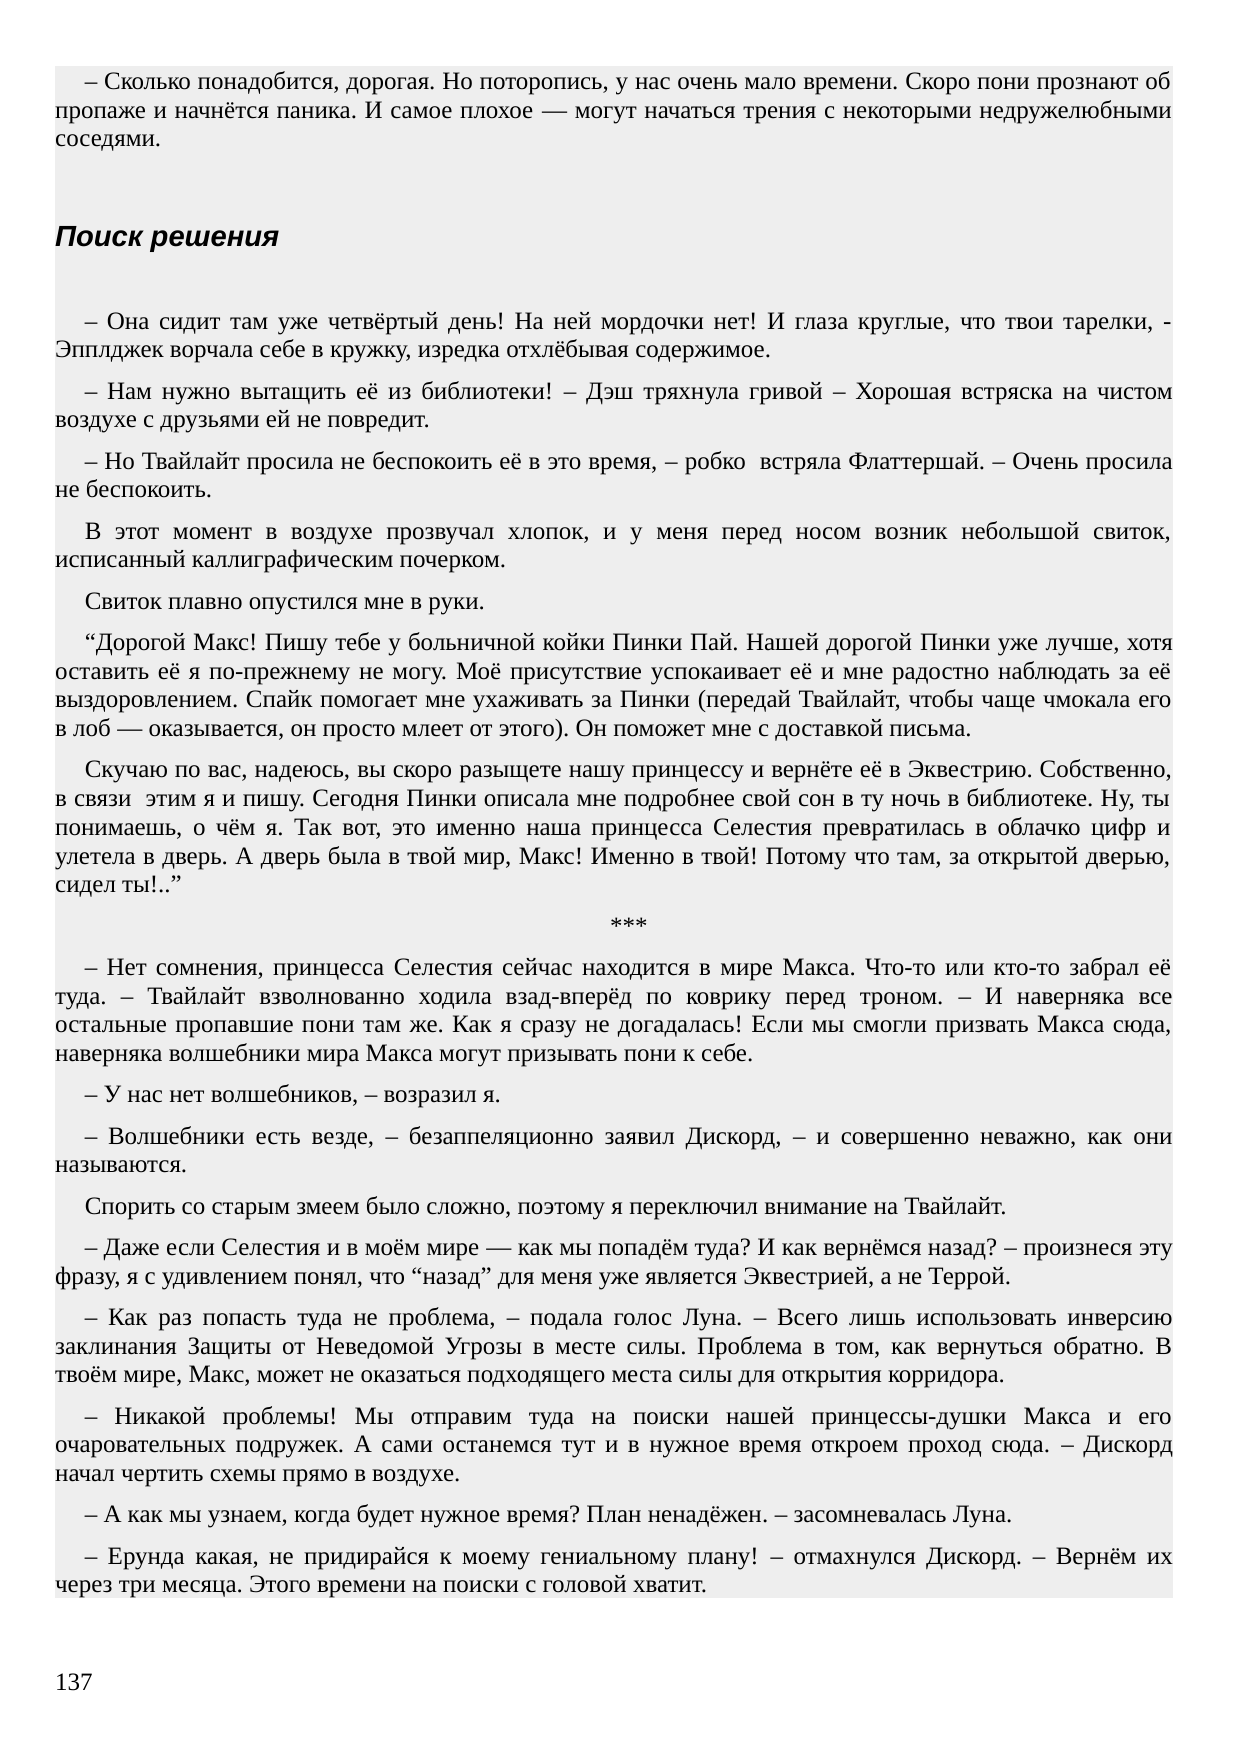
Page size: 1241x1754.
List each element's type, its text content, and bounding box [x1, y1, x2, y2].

text – Нет сомнения, принцесса Селестия сейчас находится в мире Макса. Что-то или кто-то забрал её туда. – Твайлайт взволнованно ходила взад-вперёд по коврику перед троном. – И наверняка все остальные пропавшие пони там же. Как я сразу не догадалась! Если мы смогли призвать Макса сюда, наверняка волшебники мира Макса могут призывать пони к себе. [55, 952, 1173, 1067]
text – Даже если Селестия и в моём мире — как мы попадём туда? И как вернёмся назад? – произнеся эту фразу, я с удивлением понял, что “назад” для меня уже является Эквестрией, а не Террой. [55, 1232, 1173, 1289]
text – Но Твайлайт просила не беспокоить её в это время, – робко встряла Флаттершай. – Очень просила не беспокоить. [55, 446, 1173, 503]
text – Она сидит там уже четвёртый день! На ней мордочки нет! И глаза круглые, что твои тарелки, - Эпплджек ворчала себе в кружку, изредка отхлёбывая содержимое. [55, 306, 1173, 363]
text В этот момент в воздухе прозвучал хлопок, и у меня перед носом возник небольшой свиток, исписанный каллиграфическим почерком. [55, 516, 1173, 573]
text – У нас нет волшебников, – возразил я. [55, 1079, 1173, 1108]
text Скучаю по вас, надеюсь, вы скоро разыщете нашу принцессу и вернёте её в Эквестрию. Собственно, в связи этим я и пишу. Сегодня Пинки описала мне подробнее свой сон в ту ночь в библиотеке. Ну, ты понимаешь, о чём я. Так вот, это именно наша принцесса Селестия превратилась в облачко цифр и улетела в дверь. А дверь была в твой мир, Макс! Именно в твой! Потому что там, за открытой дверью, сидел ты!..” [55, 754, 1173, 898]
text – Как раз попасть туда не проблема, – подала голос Луна. – Всего лишь использовать инверсию заклинания Защиты от Неведомой Угрозы в месте силы. Проблема в том, как вернуться обратно. В твоём мире, Макс, может не оказаться подходящего места силы для открытия корридора. [55, 1302, 1173, 1388]
text Спорить со старым змеем было сложно, поэтому я переключил внимание на Твайлайт. [55, 1191, 1173, 1219]
subtitle Поиск решения [55, 218, 1173, 252]
text – Сколько понадобится, дорогая. Но поторопись, у нас очень мало времени. Скоро пони прознают об пропаже и начнётся паника. И самое плохое — могут начаться трения с некоторыми недружелюбными соседями. [55, 66, 1173, 152]
text Свиток плавно опустился мне в руки. [55, 586, 1173, 614]
text *** [55, 911, 1173, 939]
text – Ерунда какая, не придирайся к моему гениальному плану! – отмахнулся Дискорд. – Вернём их через три месяца. Этого времени на поиски с головой хватит. [55, 1541, 1173, 1598]
text “Дорогой Макс! Пишу тебе у больничной койки Пинки Пай. Нашей дорогой Пинки уже лучше, хотя оставить её я по-прежнему не могу. Моё присутствие успокаивает её и мне радостно наблюдать за её выздоровлением. Спайк помогает мне ухаживать за Пинки (передай Твайлайт, чтобы чаще чмокала его в лоб — оказывается, он просто млеет от этого). Он поможет мне с доставкой письма. [55, 627, 1173, 742]
text – А как мы узнаем, когда будет нужное время? План ненадёжен. – засомневалась Луна. [55, 1499, 1173, 1528]
text – Волшебники есть везде, – безаппеляционно заявил Дискорд, – и совершенно неважно, как они называются. [55, 1121, 1173, 1178]
text – Нам нужно вытащить её из библиотеки! – Дэш тряхнула гривой – Хорошая встряска на чистом воздухе с друзьями ей не повредит. [55, 376, 1173, 433]
text – Никакой проблемы! Мы отправим туда на поиски нашей принцессы-душки Макса и его очаровательных подружек. А сами останемся тут и в нужное время откроем проход сюда. – Дискорд начал чертить схемы прямо в воздухе. [55, 1401, 1173, 1487]
